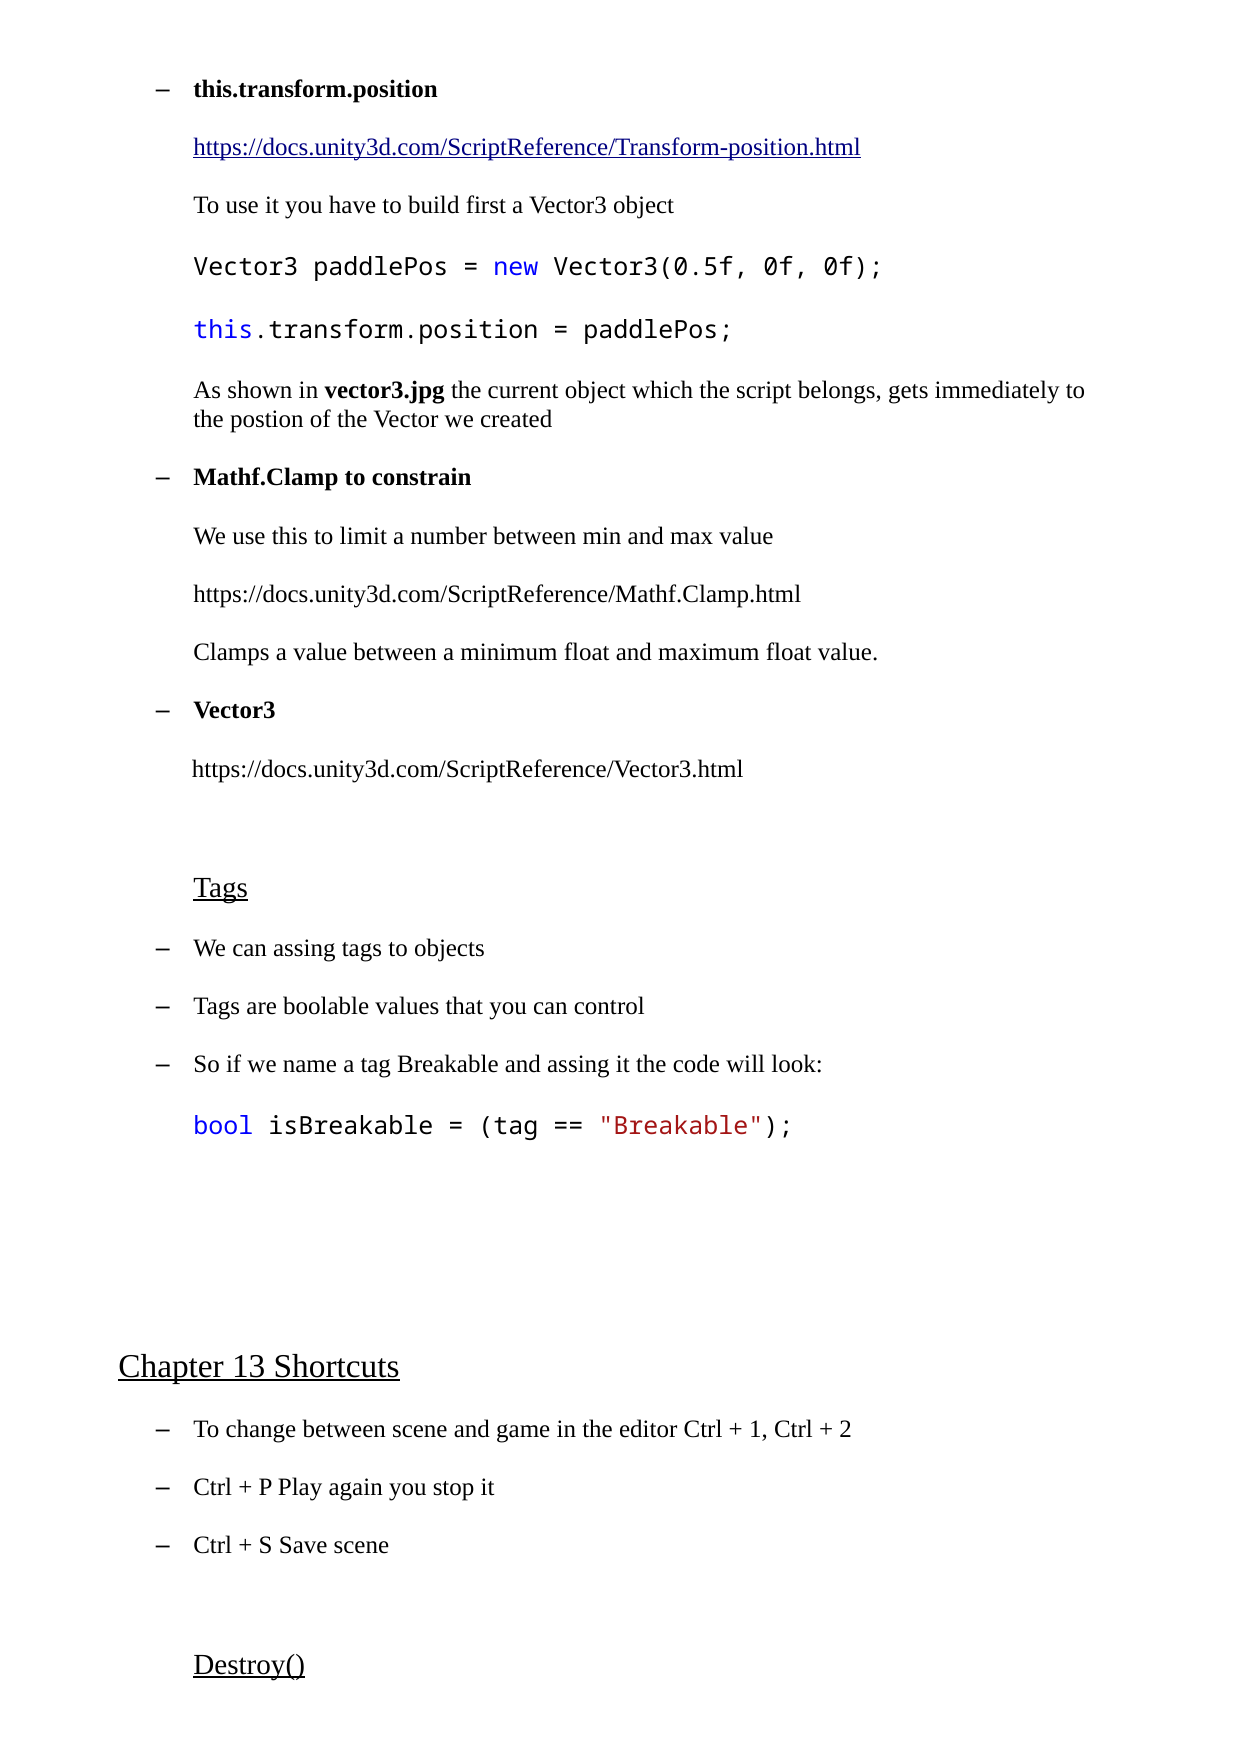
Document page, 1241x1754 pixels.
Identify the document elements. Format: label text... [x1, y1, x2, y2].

list this.transform.position = paddlePos; [156, 312, 1122, 346]
text Chapter 13 Shortcuts [118, 1346, 1122, 1384]
text https://docs.unity3d.com/ScriptReference/Vector3.html [118, 754, 1122, 782]
subtitle Vector3 [156, 695, 1122, 724]
list Tags [156, 870, 1122, 904]
list To use it you have to build first a Vector3 object [156, 190, 1122, 219]
list So if we name a tag Breakable and assing it the code will look: [156, 1049, 1122, 1078]
list this.transform.position [156, 74, 1122, 102]
list Mathf.Clamp to constrain [156, 462, 1122, 491]
list Clamps a value between a minimum float and maximum float value. [156, 637, 1122, 666]
list bool isBreakable = (tag == "Breakable"); [156, 1108, 1122, 1142]
list https://docs.unity3d.com/ScriptReference/Mathf.Clamp.html [156, 579, 1122, 608]
list Vector3 paddlePos = new Vector3(0.5f, 0f, 0f); [156, 248, 1122, 282]
list Tags are boolable values that you can control [156, 991, 1122, 1020]
list Ctrl + P Play again you stop it [156, 1472, 1122, 1501]
list Destroy() [156, 1647, 1122, 1680]
list We use this to limit a number between min and max value [156, 521, 1122, 549]
list To change between scene and game in the editor Ctrl + 1, Ctrl + 2 [156, 1414, 1122, 1443]
list As shown in vector3.jpg the current object which the script belongs, gets immediately to the postion of the Vector we created [156, 376, 1122, 433]
list Ctrl + S Save scene [156, 1530, 1122, 1559]
list We can assing tags to objects [156, 933, 1122, 962]
list https://docs.unity3d.com/ScriptReference/Transform-position.html [156, 132, 1122, 161]
